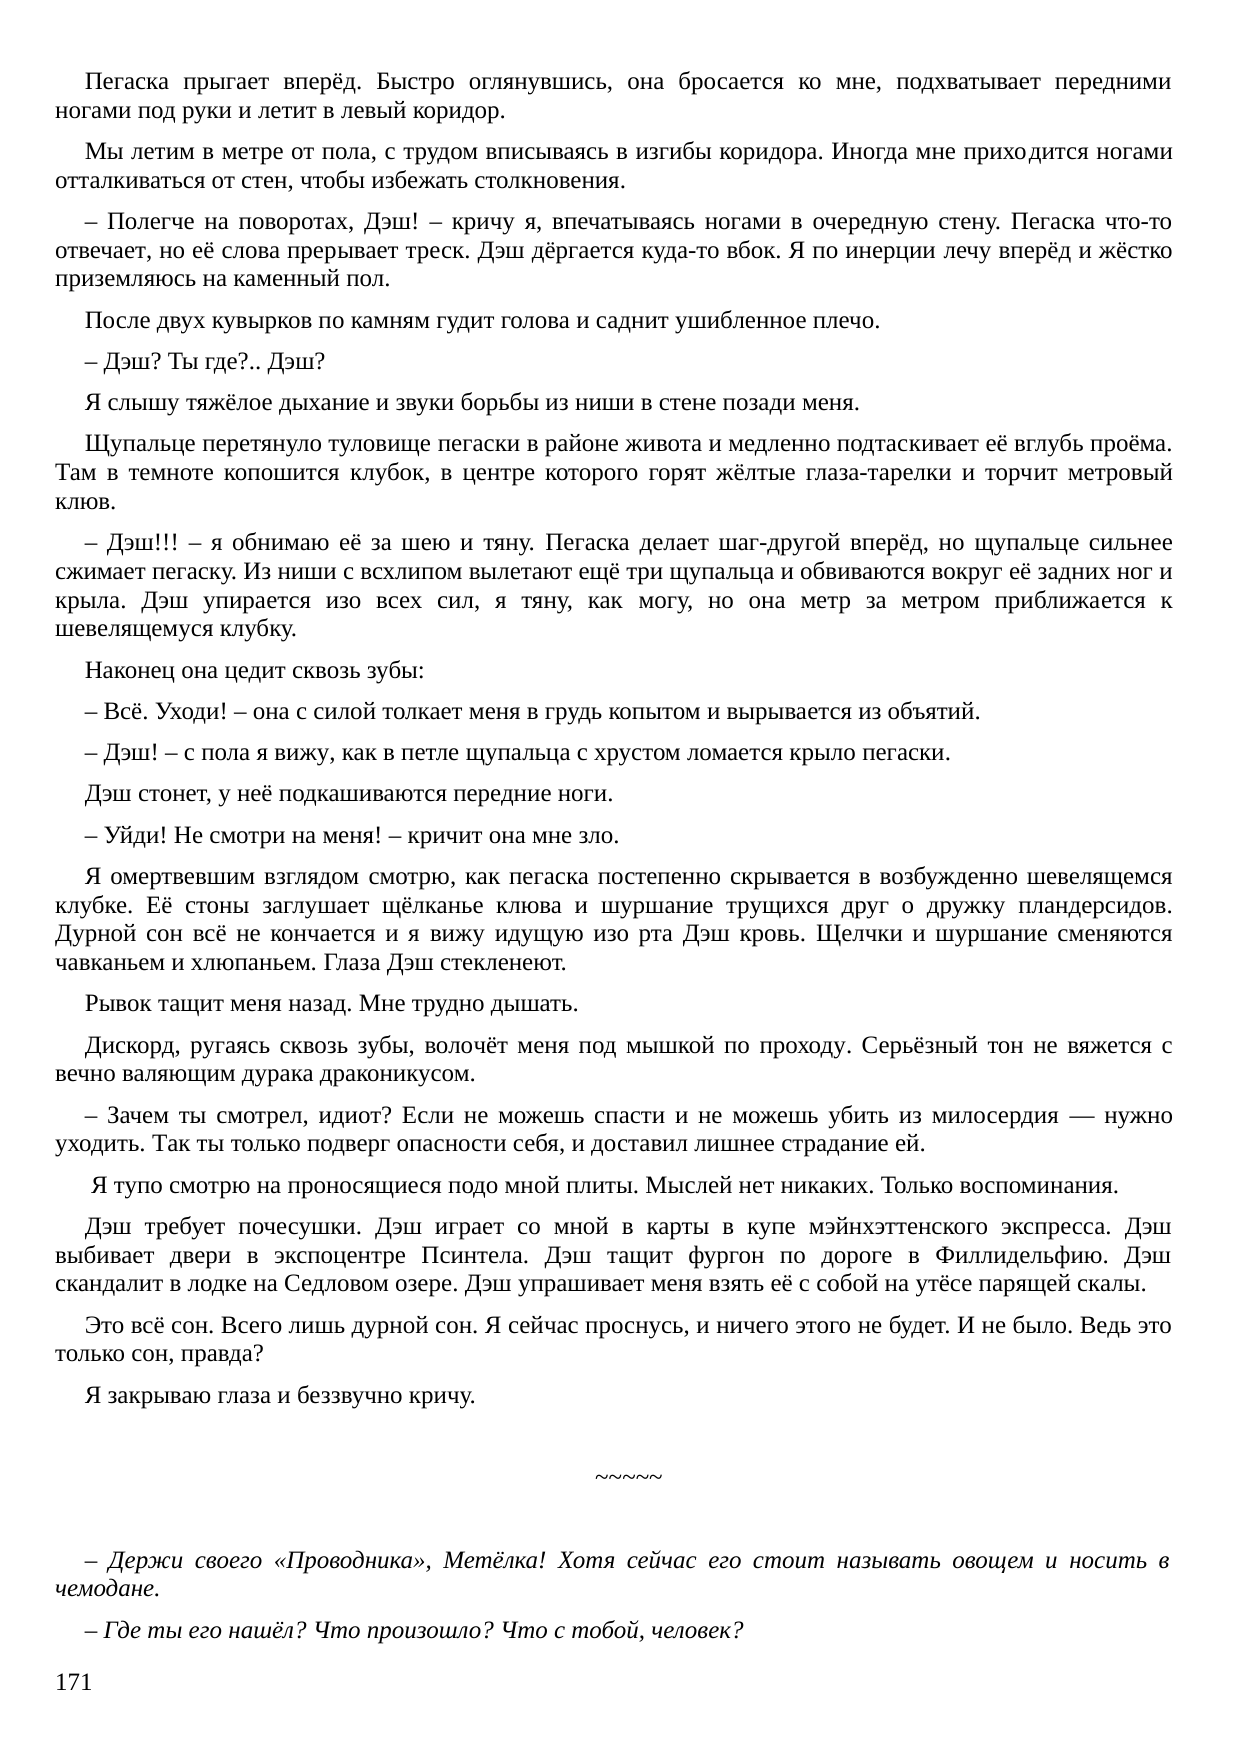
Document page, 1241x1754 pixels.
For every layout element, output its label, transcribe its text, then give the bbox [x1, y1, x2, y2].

text – Держи своего «Проводника», Метёлка! Хотя сейчас его стоит называть овощем и носить в чемодане. [55, 1545, 1173, 1602]
text ~~~~~ [55, 1462, 1173, 1491]
text Наконец она цедит сквозь зубы: [55, 655, 1173, 683]
text – Уйди! Не смотри на меня! – кричит она мне зло. [55, 820, 1173, 848]
text Я закрываю глаза и беззвучно кричу. [55, 1380, 1173, 1408]
text Мы летим в метре от пола, с трудом вписываясь в изгибы коридора. Иногда мне приходится ногами отталкиваться от стен, чтобы избежать столкновения. [55, 136, 1173, 193]
text Дэш стонет, у неё подкашиваются передние ноги. [55, 778, 1173, 807]
text Щупальце перетянуло туловище пегаски в районе живота и медленно подтаскивает её вглубь проёма. Там в темноте копошится клубок, в центре которого горят жёлтые глаза-тарелки и торчит метровый клюв. [55, 428, 1173, 515]
text – Где ты его нашёл? Что произошло? Что с тобой, человек? [55, 1615, 1173, 1643]
text Дэш требует почесушки. Дэш играет со мной в карты в купе мэйнхэттенского экспресса. Дэш выбивает двери в экспоцентре Псинтела. Дэш тащит фургон по дороге в Филлидельфию. Дэш скандалит в лодке на Седловом озере. Дэш упрашивает меня взять её с собой на утёсе парящей скалы. [55, 1211, 1173, 1297]
text Пегаска прыгает вперёд. Быстро оглянувшись, она бросается ко мне, подхватывает передними ногами под руки и летит в левый коридор. [55, 66, 1173, 123]
text Я омертвевшим взглядом смотрю, как пегаска постепенно скрывается в возбужденно шевелящемся клубке. Её стоны заглушает щёлканье клюва и шуршание трущихся друг о дружку пландерсидов. Дурной сон всё не кончается и я вижу идущую изо рта Дэш кровь. Щелчки и шуршание сменяются чавканьем и хлюпаньем. Глаза Дэш стекленеют. [55, 861, 1173, 976]
text – Всё. Уходи! – она с силой толкает меня в грудь копытом и вырывается из объятий. [55, 696, 1173, 725]
text Рывок тащит меня назад. Мне трудно дышать. [55, 988, 1173, 1017]
text – Дэш! – с пола я вижу, как в петле щупальца с хрустом ломается крыло пегаски. [55, 737, 1173, 766]
text – Полегче на поворотах, Дэш! – кричу я, впечатываясь ногами в очередную стену. Пегаска что-то отвечает, но её слова прерывает треск. Дэш дёргается куда-то вбок. Я по инерции лечу вперёд и жёстко приземляюсь на каменный пол. [55, 206, 1173, 292]
text Это всё сон. Всего лишь дурной сон. Я сейчас проснусь, и ничего этого не будет. И не было. Ведь это только сон, правда? [55, 1310, 1173, 1367]
text После двух кувырков по камням гудит голова и саднит ушибленное плечо. [55, 305, 1173, 333]
text – Дэш!!! – я обнимаю её за шею и тяну. Пегаска делает шаг-другой вперёд, но щупальце сильнее сжимает пегаску. Из ниши с всхлипом вылетают ещё три щупальца и обвиваются вокруг её задних ног и крыла. Дэш упирается изо всех сил, я тяну, как могу, но она метр за метром приближается к шевелящемуся клубку. [55, 527, 1173, 642]
text – Дэш? Ты где?.. Дэш? [55, 346, 1173, 375]
text Дискорд, ругаясь сквозь зубы, волочёт меня под мышкой по проходу. Серьёзный тон не вяжется с вечно валяющим дурака драконикусом. [55, 1030, 1173, 1087]
text Я слышу тяжёлое дыхание и звуки борьбы из ниши в стене позади меня. [55, 387, 1173, 416]
text – Зачем ты смотрел, идиот? Если не можешь спасти и не можешь убить из милосердия — нужно уходить. Так ты только подверг опасности себя, и доставил лишнее страдание ей. [55, 1100, 1173, 1157]
text Я тупо смотрю на проносящиеся подо мной плиты. Мыслей нет никаких. Только воспоминания. [55, 1170, 1173, 1198]
